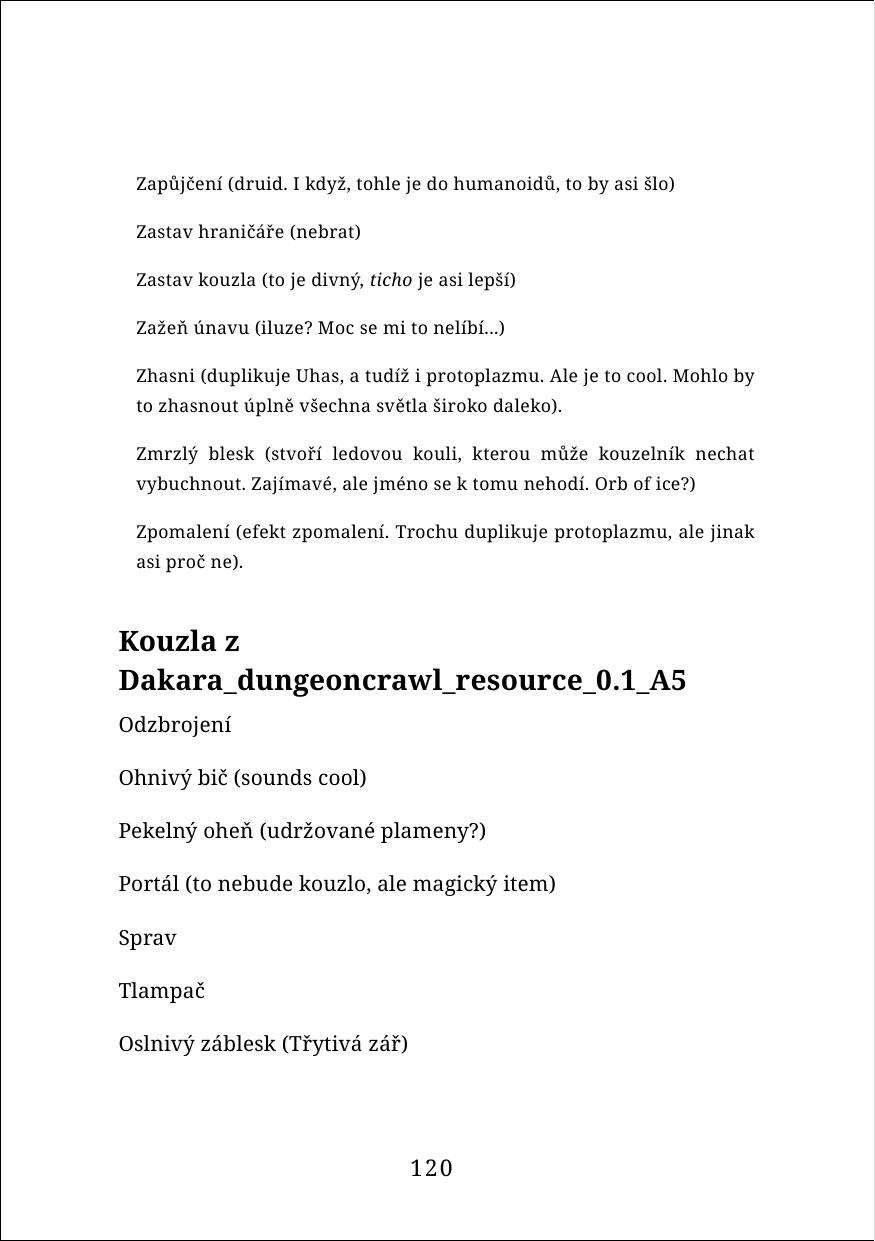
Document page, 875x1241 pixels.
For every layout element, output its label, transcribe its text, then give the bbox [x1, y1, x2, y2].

text Zpomalení (efekt zpomalení. Trochu duplikuje protoplazmu, ale jinak asi proč ne). [136, 520, 756, 574]
text Zhasni (duplikuje Uhas, a tudíž i protoplazmu. Ale je to cool. Mohlo by to zhasnout úplně všechna světla široko daleko). [136, 363, 756, 418]
text Portál (to nebude kouzlo, ale magický item) [118, 869, 756, 898]
text Zmrzlý blesk (stvoří ledovou kouli, kterou může kouzelník nechat vybuchnout. Zajímavé, ale jméno se k tomu nehodí. Orb of ice?) [136, 442, 756, 496]
text Zastav hraničáře (nebrat) [136, 220, 756, 244]
text Zapůjčení (druid. I když, tohle je do humanoidů, to by asi šlo) [136, 172, 756, 196]
text Sprav [118, 923, 756, 951]
text Oslnivý záblesk (Třytivá zář) [118, 1029, 756, 1058]
text Ohnivý bič (sounds cool) [118, 763, 756, 792]
text Zažeň únavu (iluze? Moc se mi to nelíbí...) [136, 316, 756, 340]
subtitle Kouzla z Dakara_dungeoncrawl_resource_0.1_A5 [118, 621, 756, 698]
text Pekelný oheň (udržované plameny?) [118, 816, 756, 845]
text Odzbrojení [118, 710, 756, 738]
text Zastav kouzla (to je divný, ticho je asi lepší) [136, 268, 756, 292]
text Tlampač [118, 976, 756, 1004]
